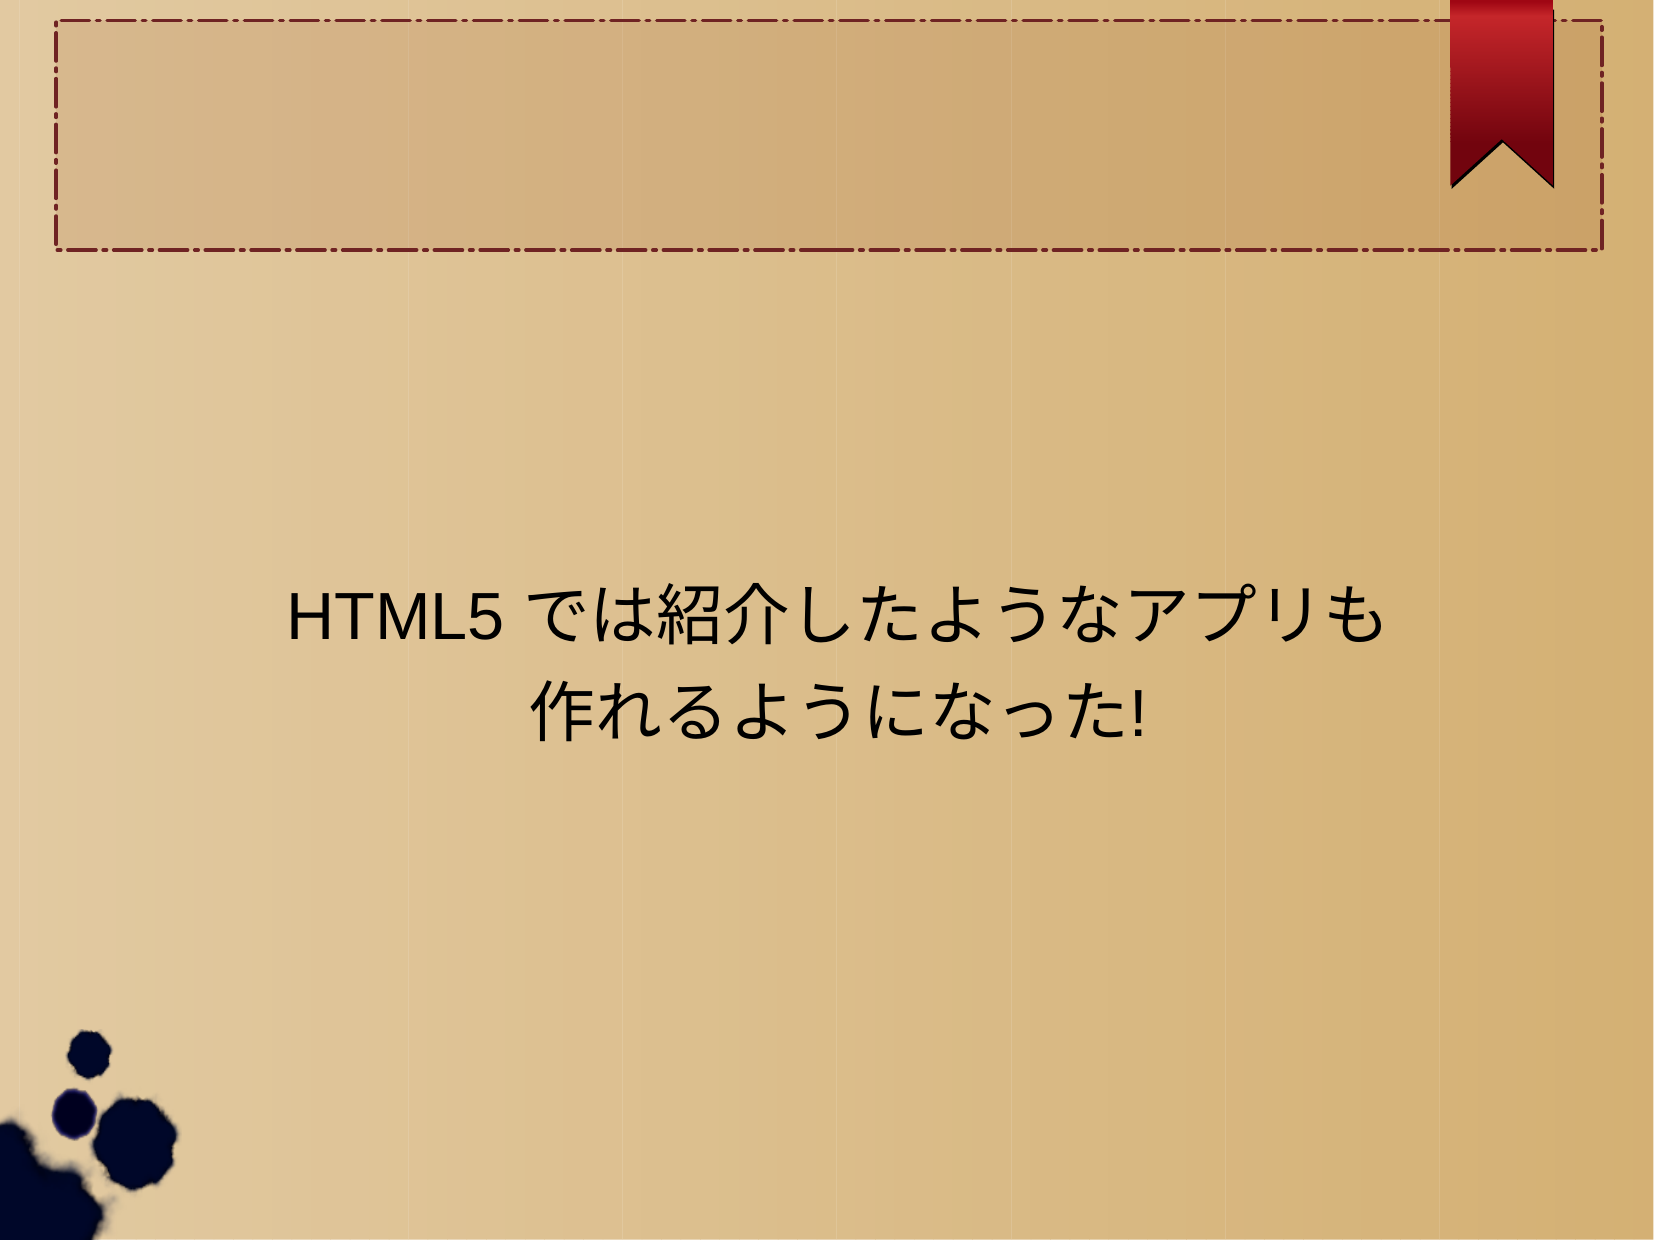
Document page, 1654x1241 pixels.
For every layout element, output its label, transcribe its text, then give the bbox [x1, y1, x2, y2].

subtitle HTML5 では紹介したようなアプリも 作れるようになった! [82, 299, 1571, 1019]
